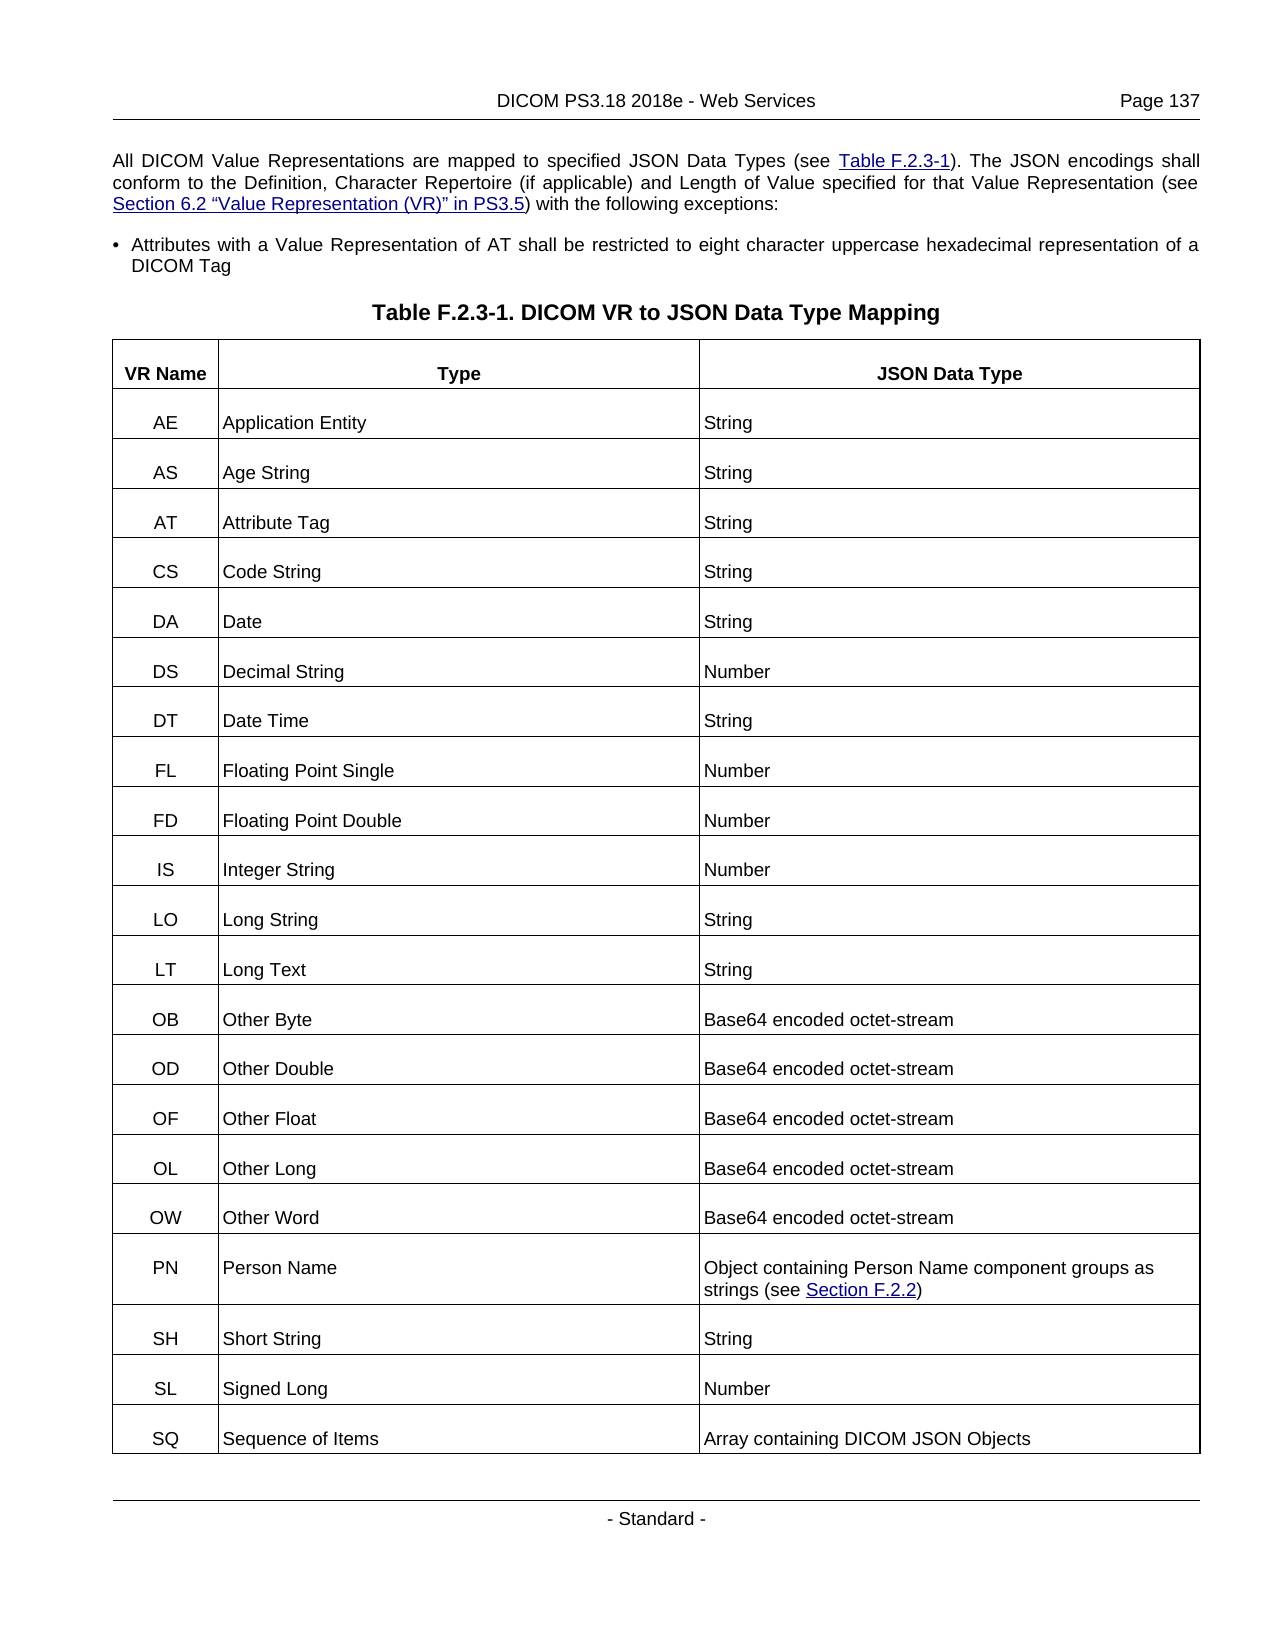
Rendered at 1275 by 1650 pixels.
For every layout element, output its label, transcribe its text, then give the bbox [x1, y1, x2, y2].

text All DICOM Value Representations are mapped to specified JSON Data Types (see Table F.2.3-1). The JSON encodings shall conform to the Definition, Character Repertoire (if applicable) and Length of Value specified for that Value Representation (see Section 6.2 “Value Representation (VR)” in PS3.5) with the following exceptions: [112, 150, 1200, 215]
table_cell LO [113, 886, 218, 935]
table_header VR Name [113, 340, 218, 388]
table_cell Other Float [219, 1085, 699, 1133]
table_header Type [219, 340, 699, 388]
table_cell Number [700, 836, 1199, 885]
table_cell IS [113, 836, 218, 885]
table_cell Number [700, 787, 1199, 835]
table_cell SH [113, 1305, 218, 1354]
table_cell Base64 encoded octet-stream [700, 985, 1199, 1034]
table_cell Integer String [219, 836, 699, 885]
table_cell String [700, 936, 1199, 984]
table_cell DA [113, 588, 218, 637]
table_cell Number [700, 1355, 1199, 1403]
table_cell AS [113, 439, 218, 487]
table_cell String [700, 439, 1199, 487]
table_cell Date [219, 588, 699, 637]
table_header JSON Data Type [700, 340, 1199, 388]
list Attributes with a Value Representation of AT shall be restricted to eight character uppercase hexadecimal representation of a DICOM Tag [112, 233, 1200, 277]
table_cell Number [700, 638, 1199, 686]
table_cell Floating Point Single [219, 737, 699, 786]
table_cell SL [113, 1355, 218, 1403]
table_cell String [700, 1305, 1199, 1354]
table_cell Floating Point Double [219, 787, 699, 835]
table_cell PN [113, 1234, 218, 1304]
table_cell DS [113, 638, 218, 686]
table_cell Short String [219, 1305, 699, 1354]
table_cell String [700, 588, 1199, 637]
table_cell String [700, 489, 1199, 537]
table_cell Base64 encoded octet-stream [700, 1184, 1199, 1233]
table_cell Number [700, 737, 1199, 786]
table_cell Person Name [219, 1234, 699, 1304]
table_cell String [700, 687, 1199, 736]
table_cell Sequence of Items [219, 1405, 699, 1453]
table_cell OD [113, 1035, 218, 1084]
table_cell String [700, 886, 1199, 935]
table_cell Other Byte [219, 985, 699, 1034]
table_cell FL [113, 737, 218, 786]
table_cell Long String [219, 886, 699, 935]
table_cell Base64 encoded octet-stream [700, 1035, 1199, 1084]
table_cell OF [113, 1085, 218, 1133]
table_cell Date Time [219, 687, 699, 736]
table_cell CS [113, 538, 218, 587]
table_cell String [700, 538, 1199, 587]
table_cell OB [113, 985, 218, 1034]
table_cell Decimal String [219, 638, 699, 686]
table_cell Application Entity [219, 389, 699, 438]
table_cell DT [113, 687, 218, 736]
table_cell Other Double [219, 1035, 699, 1084]
table_cell OL [113, 1135, 218, 1183]
table_cell AE [113, 389, 218, 438]
table_cell Age String [219, 439, 699, 487]
table_cell String [700, 389, 1199, 438]
table_cell Object containing Person Name component groups as strings (see Section F.2.2) [700, 1234, 1199, 1304]
table_cell Attribute Tag [219, 489, 699, 537]
table_cell Base64 encoded octet-stream [700, 1085, 1199, 1133]
table_cell Other Long [219, 1135, 699, 1183]
table_cell LT [113, 936, 218, 984]
table_cell Other Word [219, 1184, 699, 1233]
table_cell Code String [219, 538, 699, 587]
table_cell SQ [113, 1405, 218, 1453]
text Table F.2.3-1. DICOM VR to JSON Data Type Mapping [112, 299, 1200, 325]
table_cell Signed Long [219, 1355, 699, 1403]
table_cell FD [113, 787, 218, 835]
table_cell Base64 encoded octet-stream [700, 1135, 1199, 1183]
table_cell Long Text [219, 936, 699, 984]
table_cell OW [113, 1184, 218, 1233]
table_cell AT [113, 489, 218, 537]
table_cell Array containing DICOM JSON Objects [700, 1405, 1199, 1453]
